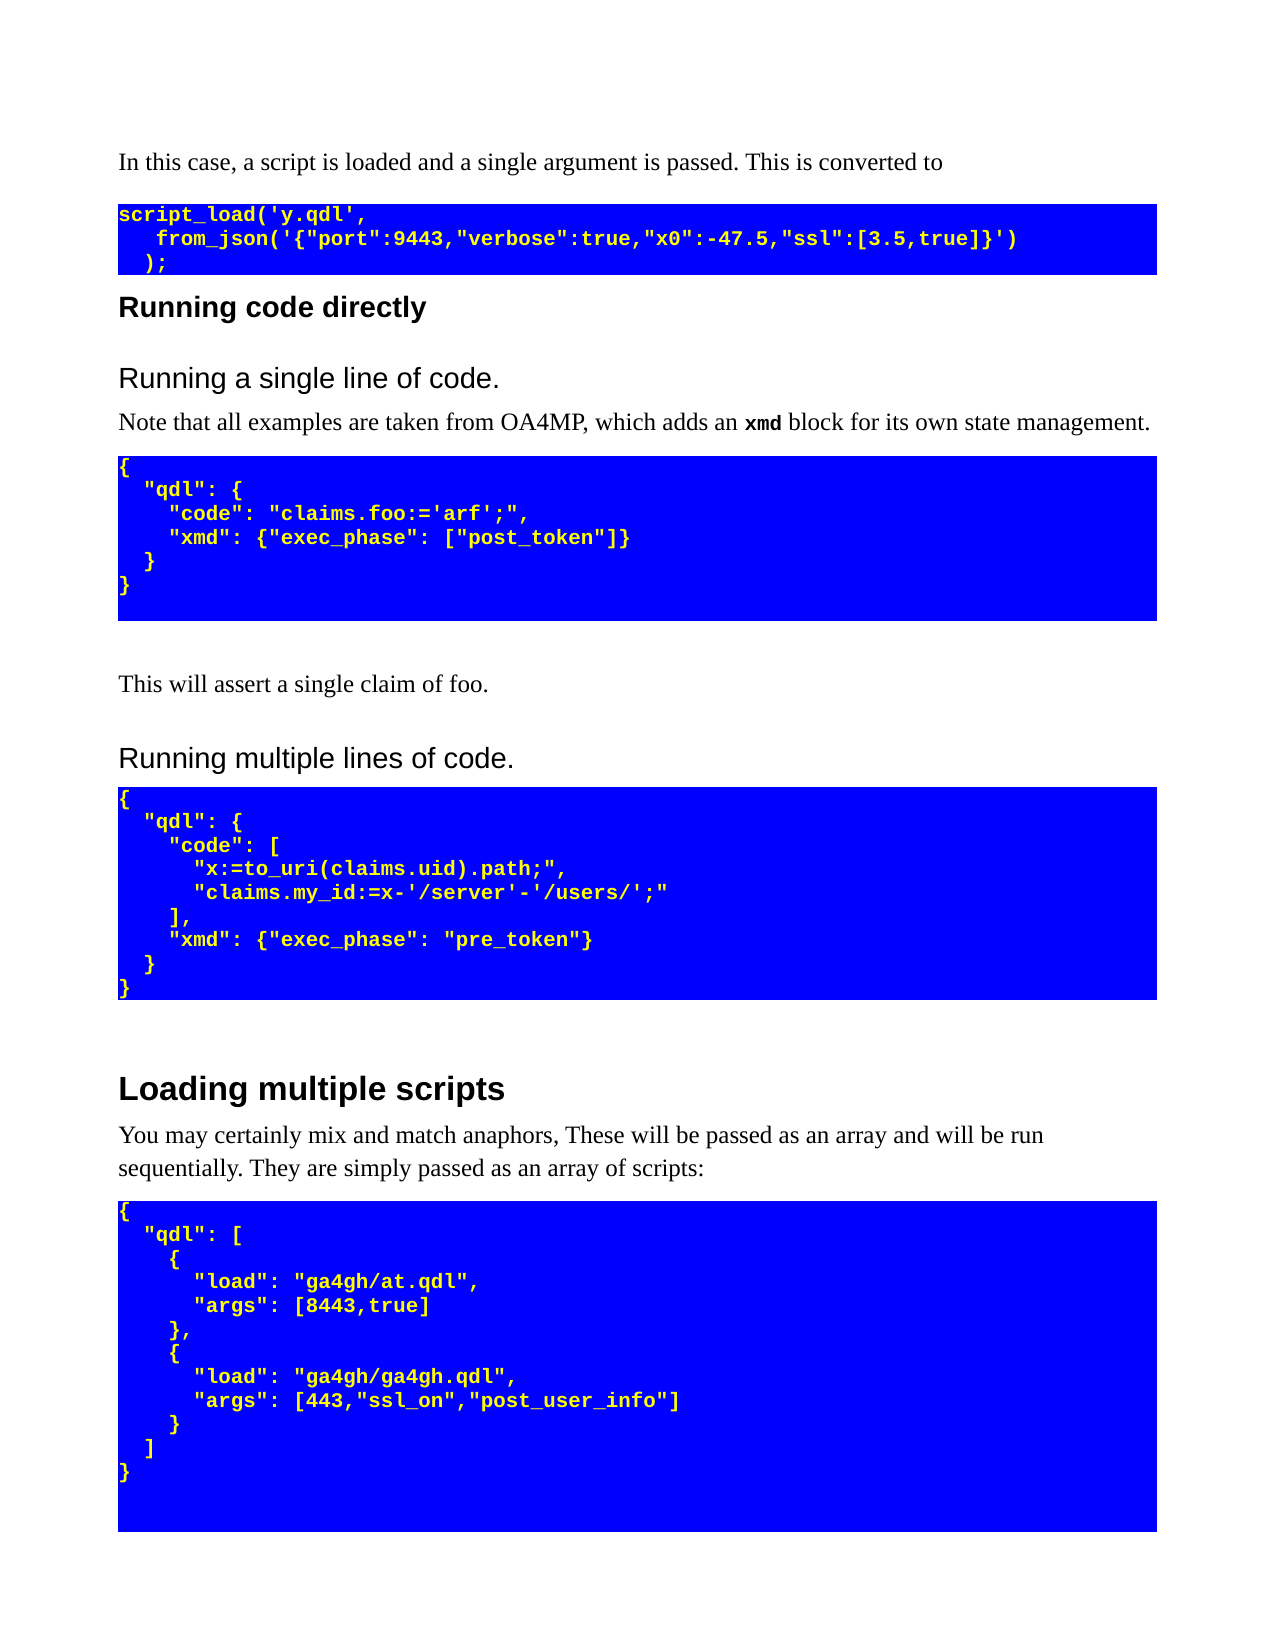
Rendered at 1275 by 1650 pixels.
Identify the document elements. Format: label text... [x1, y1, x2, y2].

text from_json('{"port":9443,"verbose":true,"x0":-47.5,"ssl":[3.5,true]}') [118, 228, 1157, 252]
text Note that all examples are taken from OA4MP, which adds an xmd block for its own state management. [118, 407, 1157, 437]
text This will assert a single claim of foo. [118, 669, 1157, 698]
text ); [118, 252, 1157, 275]
text script_load('y.qdl', [118, 204, 1157, 228]
text { "qdl": { "code": [ "x:=to_uri(claims.uid).path;", "claims.my_id:=x-'/server'-'/users/';" ], "xmd": {"exec_phase": "pre_token"} } } [118, 787, 1157, 1000]
text You may certainly mix and match anaphors, These will be passed as an array and will be run sequentially. They are simply passed as an array of scripts: [118, 1120, 1157, 1182]
text { "qdl": { "code": "claims.foo:='arf';", "xmd": {"exec_phase": ["post_token"]} } } [118, 456, 1157, 598]
subtitle Running code directly [118, 290, 1157, 324]
text { "qdl": [ { "load": "ga4gh/at.qdl", "args": [8443,true] }, { "load": "ga4gh/ga4gh.qdl", "args": [443,"ssl_on","post_user_info"] } ] } [118, 1201, 1157, 1532]
text In this case, a script is loaded and a single argument is passed. This is converted to [118, 147, 1157, 176]
subtitle Loading multiple scripts [118, 1069, 1157, 1107]
subtitle Running a single line of code. [118, 361, 1157, 395]
subtitle Running multiple lines of code. [118, 741, 1157, 775]
